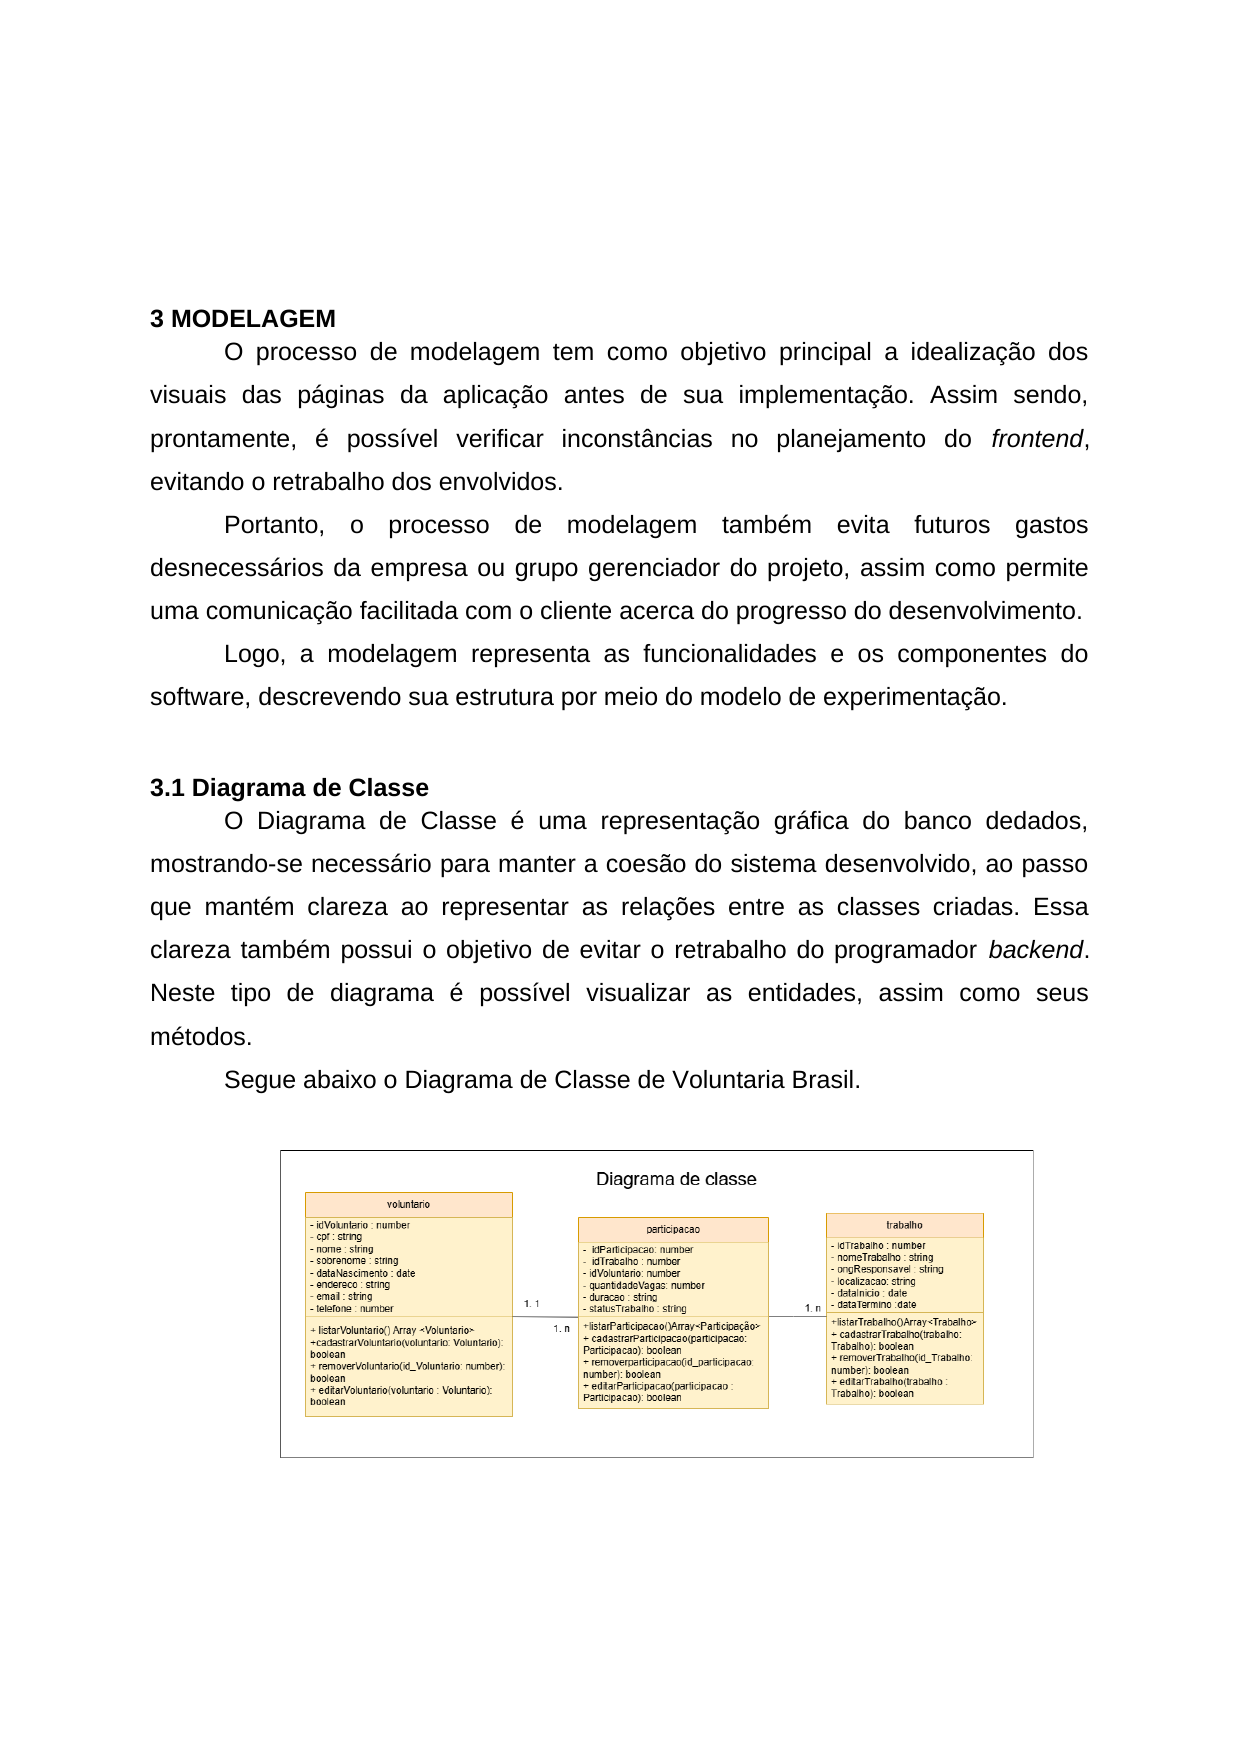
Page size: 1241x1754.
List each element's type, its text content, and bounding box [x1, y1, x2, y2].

text Logo, a modelagem representa as funcionalidades e os componentes do software, descrevendo sua estrutura por meio do modelo de experimentação. [150, 639, 1090, 711]
text Segue abaixo o Diagrama de Classe de Voluntaria Brasil. [150, 1064, 1090, 1093]
text Portanto, o processo de modelagem também evita futuros gastos desnecessários da empresa ou grupo gerenciador do projeto, assim como permite uma comunicação facilitada com o cliente acerca do progresso do desenvolvimento. [150, 510, 1090, 625]
text O processo de modelagem tem como objetivo principal a idealização dos visuais das páginas da aplicação antes de sua implementação. Assim sendo, prontamente, é possível verificar inconstâncias no planejamento do frontend, evitando o retrabalho dos envolvidos. [150, 337, 1090, 496]
subtitle 3.1 Diagrama de Classe [150, 773, 1090, 802]
subtitle 3 MODELAGEM [150, 304, 1090, 333]
text O Diagrama de Classe é uma representação gráfica do banco dedados, mostrando-se necessário para manter a coesão do sistema desenvolvido, ao passo que mantém clareza ao representar as relações entre as classes criadas. Essa clareza também possui o objetivo de evitar o retrabalho do programador backend. Neste tipo de diagrama é possível visualizar as entidades, assim como seus métodos. [150, 806, 1090, 1050]
